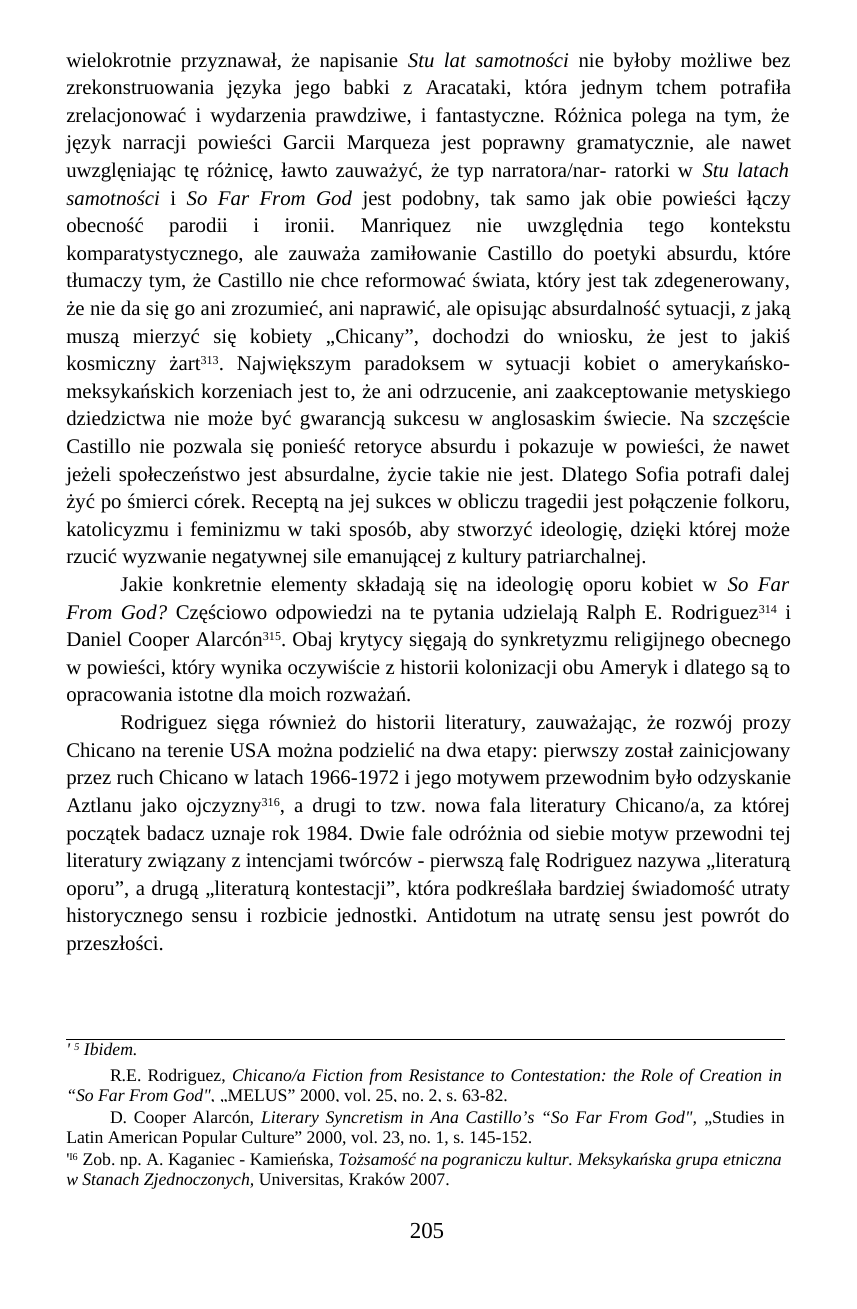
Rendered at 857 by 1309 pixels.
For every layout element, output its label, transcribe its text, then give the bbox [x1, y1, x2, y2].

text 205 [409, 1217, 448, 1244]
text wielokrotnie przyznawał, że napisanie Stu lat samotności nie byłoby możliwe bez zrekonstruowania języka jego babki z Aracataki, która jednym tchem po­trafiła zrelacjonować i wydarzenia prawdziwe, i fantastyczne. Różnica polega na tym, że język narracji powieści Garcii Marqueza jest poprawny gramatycz­nie, ale nawet uwzglęniając tę różnicę, ławto zauważyć, że typ narratora/nar- ratorki w Stu latach samotności i So Far From God jest podobny, tak samo jak obie powieści łączy obecność parodii i ironii. Manriquez nie uwzględnia tego kontekstu komparatystycznego, ale zauważa zamiłowanie Castillo do poetyki absurdu, które tłumaczy tym, że Castillo nie chce reformować świata, który jest tak zdegenerowany, że nie da się go ani zrozumieć, ani naprawić, ale opisu­jąc absurdalność sytuacji, z jaką muszą mierzyć się kobiety „Chicany”, docho­dzi do wniosku, że jest to jakiś kosmiczny żart313. Największym paradoksem w sytuacji kobiet o amerykańsko-meksykańskich korzeniach jest to, że ani od­rzucenie, ani zaakceptowanie metyskiego dziedzictwa nie może być gwarancją sukcesu w anglosaskim świecie. Na szczęście Castillo nie pozwala się ponieść retoryce absurdu i pokazuje w powieści, że nawet jeżeli społeczeństwo jest ab­surdalne, życie takie nie jest. Dlatego Sofia potrafi dalej żyć po śmierci córek. Receptą na jej sukces w obliczu tragedii jest połączenie folkoru, katolicyzmu i feminizmu w taki sposób, aby stworzyć ideologię, dzięki której może rzucić wyzwanie negatywnej sile emanującej z kultury patriarchalnej. [66, 47, 791, 568]
text D. Cooper Alarcón, Literary Syncretism in Ana Castillo’s “So Far From God", „Studies in Latin American Popular Culture” 2000, vol. 23, no. 1, s. 145-152. [66, 1107, 785, 1146]
text ' 5 Ibidem. [66, 1040, 785, 1058]
text 'I6 Zob. np. A. Kaganiec - Kamieńska, Tożsamość na pograniczu kultur. Meksykańska grupa etniczna w Stanach Zjednoczonych, Universitas, Kraków 2007. [66, 1149, 785, 1189]
text R.E. Rodriguez, Chicano/a Fiction from Resistance to Contestation: the Role of Creation in “So Far From God", „MELUS” 2000, vol. 25, no. 2, s. 63-82. [66, 1065, 785, 1101]
text Rodriguez sięga również do historii literatury, zauważając, że rozwój pro­zy Chicano na terenie USA można podzielić na dwa etapy: pierwszy został zainicjowany przez ruch Chicano w latach 1966-1972 i jego motywem prze­wodnim było odzyskanie Aztlanu jako ojczyzny316, a drugi to tzw. nowa fala literatury Chicano/a, za której początek badacz uznaje rok 1984. Dwie fale od­różnia od siebie motyw przewodni tej literatury związany z intencjami twór­ców - pierwszą falę Rodriguez nazywa „literaturą oporu”, a drugą „literaturą kontestacji”, która podkreślała bardziej świadomość utraty historycznego sen­su i rozbicie jednostki. Antidotum na utratę sensu jest powrót do przeszłości. [66, 710, 791, 955]
text Jakie konkretnie elementy składają się na ideologię oporu kobiet w So Far From God? Częściowo odpowiedzi na te pytania udzielają Ralph E. Rodri­guez314 i Daniel Cooper Alarcón315. Obaj krytycy sięgają do synkretyzmu reli­gijnego obecnego w powieści, który wynika oczywiście z historii kolonizacji obu Ameryk i dlatego są to opracowania istotne dla moich rozważań. [66, 572, 791, 706]
